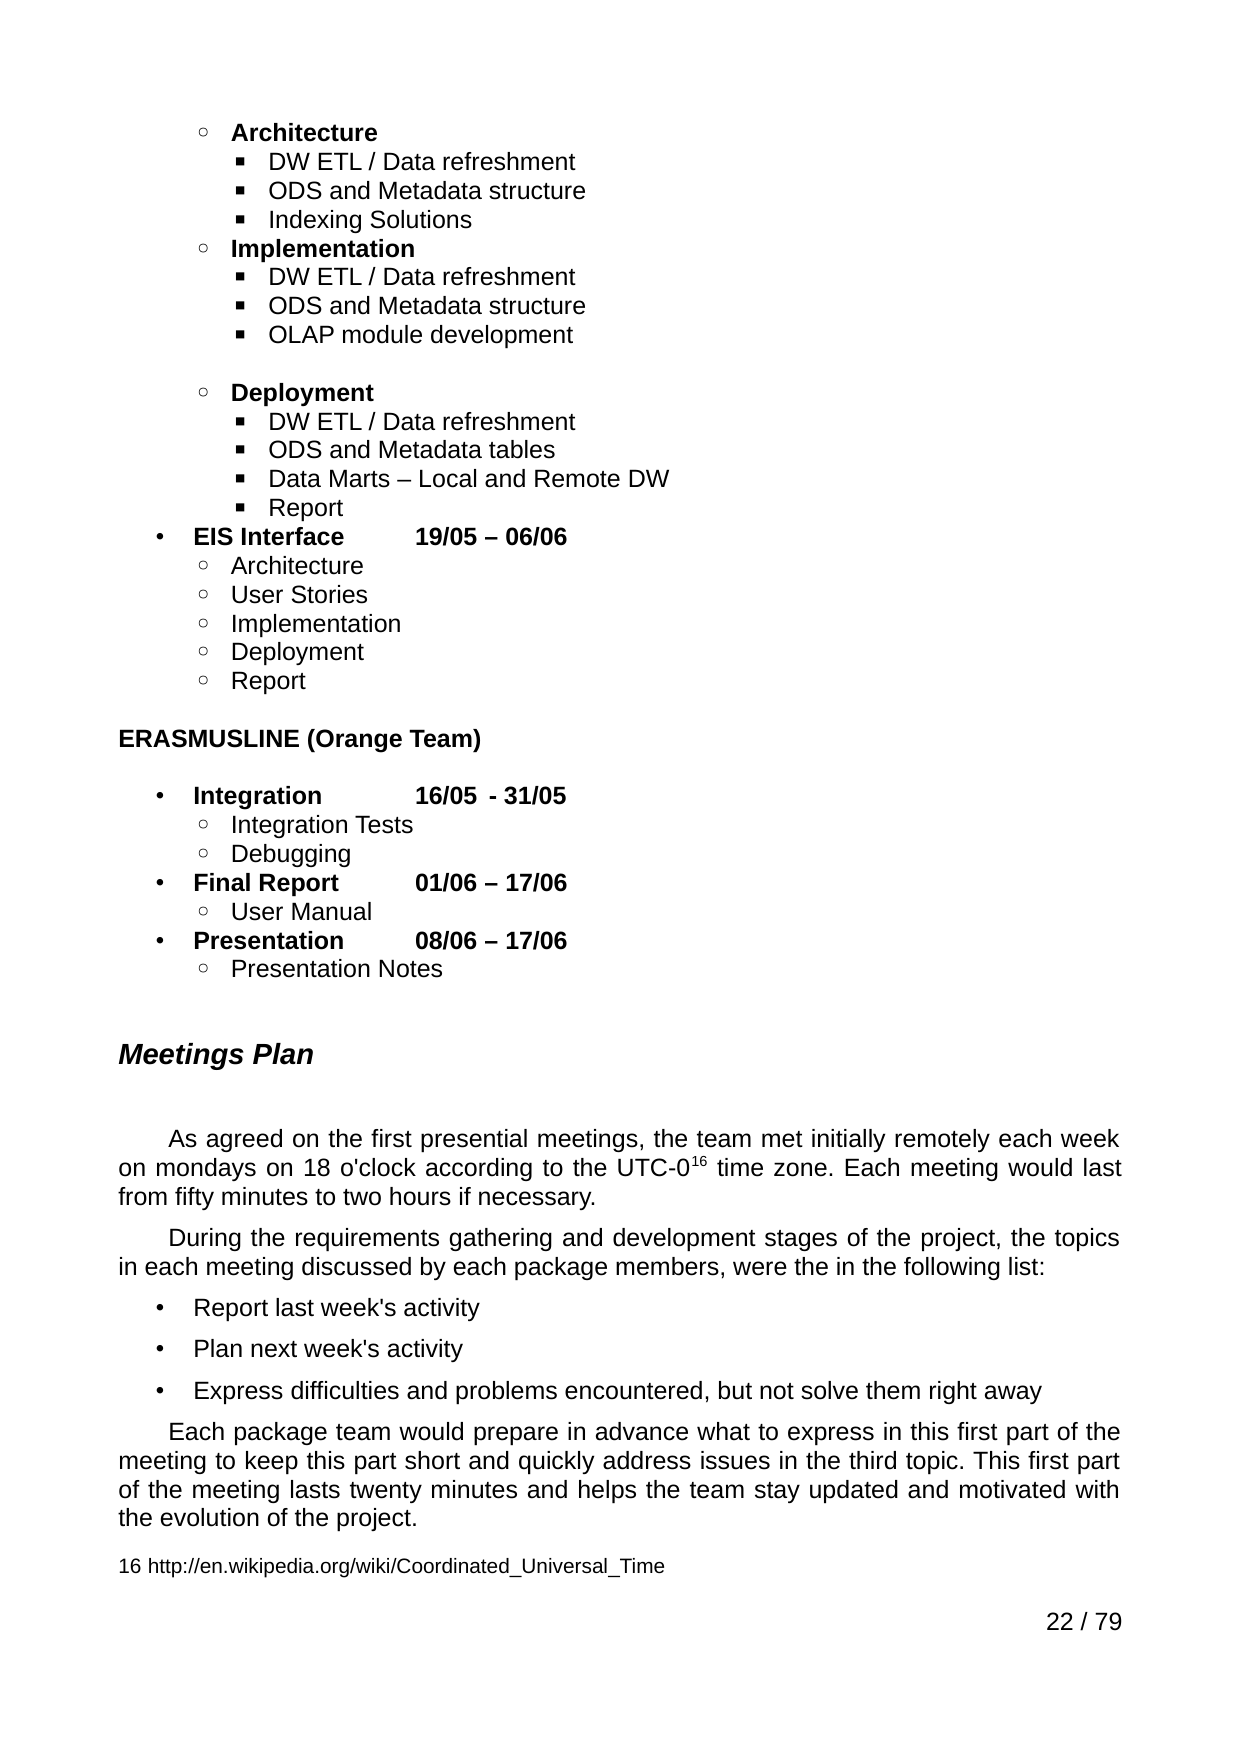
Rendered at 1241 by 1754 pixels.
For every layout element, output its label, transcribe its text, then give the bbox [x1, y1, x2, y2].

subtitle Meetings Plan [118, 1037, 1122, 1071]
list Architecture [193, 118, 1122, 147]
list Integration Tests [193, 810, 1122, 839]
list Debugging [193, 839, 1122, 868]
list Plan next week's activity [156, 1334, 1122, 1363]
list OLAP module development [231, 320, 1122, 349]
list Report [231, 493, 1122, 522]
list Implementation [193, 233, 1122, 262]
list Presentation 08/06 – 17/06 [156, 926, 1122, 954]
list ODS and Metadata tables [231, 435, 1122, 464]
list Report last week's activity [156, 1293, 1122, 1322]
list Deployment [193, 637, 1122, 666]
list Presentation Notes [193, 954, 1122, 983]
list User Manual [193, 897, 1122, 926]
list Indexing Solutions [231, 205, 1122, 233]
list ODS and Metadata structure [231, 176, 1122, 205]
list Express difficulties and problems encountered, but not solve them right away [156, 1376, 1122, 1405]
text ERASMUSLINE (Orange Team) [118, 724, 1122, 753]
list DW ETL / Data refreshment [231, 262, 1122, 291]
list Deployment [193, 378, 1122, 407]
list User Stories [193, 580, 1122, 608]
list Final Report 01/06 – 17/06 [156, 868, 1122, 897]
list Integration 16/05 - 31/05 [156, 781, 1122, 810]
list Data Marts – Local and Remote DW [231, 464, 1122, 493]
text During the requirements gathering and development stages of the project, the topics in each meeting discussed by each package members, were the in the following list: [118, 1223, 1122, 1281]
list DW ETL / Data refreshment [231, 147, 1122, 176]
list Architecture [193, 551, 1122, 580]
list Report [193, 666, 1122, 695]
list Implementation [193, 608, 1122, 637]
text Each package team would prepare in advance what to express in this first part of the meeting to keep this part short and quickly address issues in the third topic. This first part of the meeting lasts twenty minutes and helps the team stay updated and motivated with the evolution of the project. [118, 1417, 1122, 1532]
list DW ETL / Data refreshment [231, 407, 1122, 435]
list ODS and Metadata structure [231, 291, 1122, 320]
list EIS Interface 19/05 – 06/06 [156, 522, 1122, 551]
text As agreed on the first presential meetings, the team met initially remotely each week on mondays on 18 o'clock according to the UTC-0 time zone. Each meeting would last from fifty minutes to two hours if necessary. [118, 1124, 1122, 1211]
text http://en.wikipedia.org/wiki/Coordinated_Universal_Time [118, 1554, 1122, 1578]
